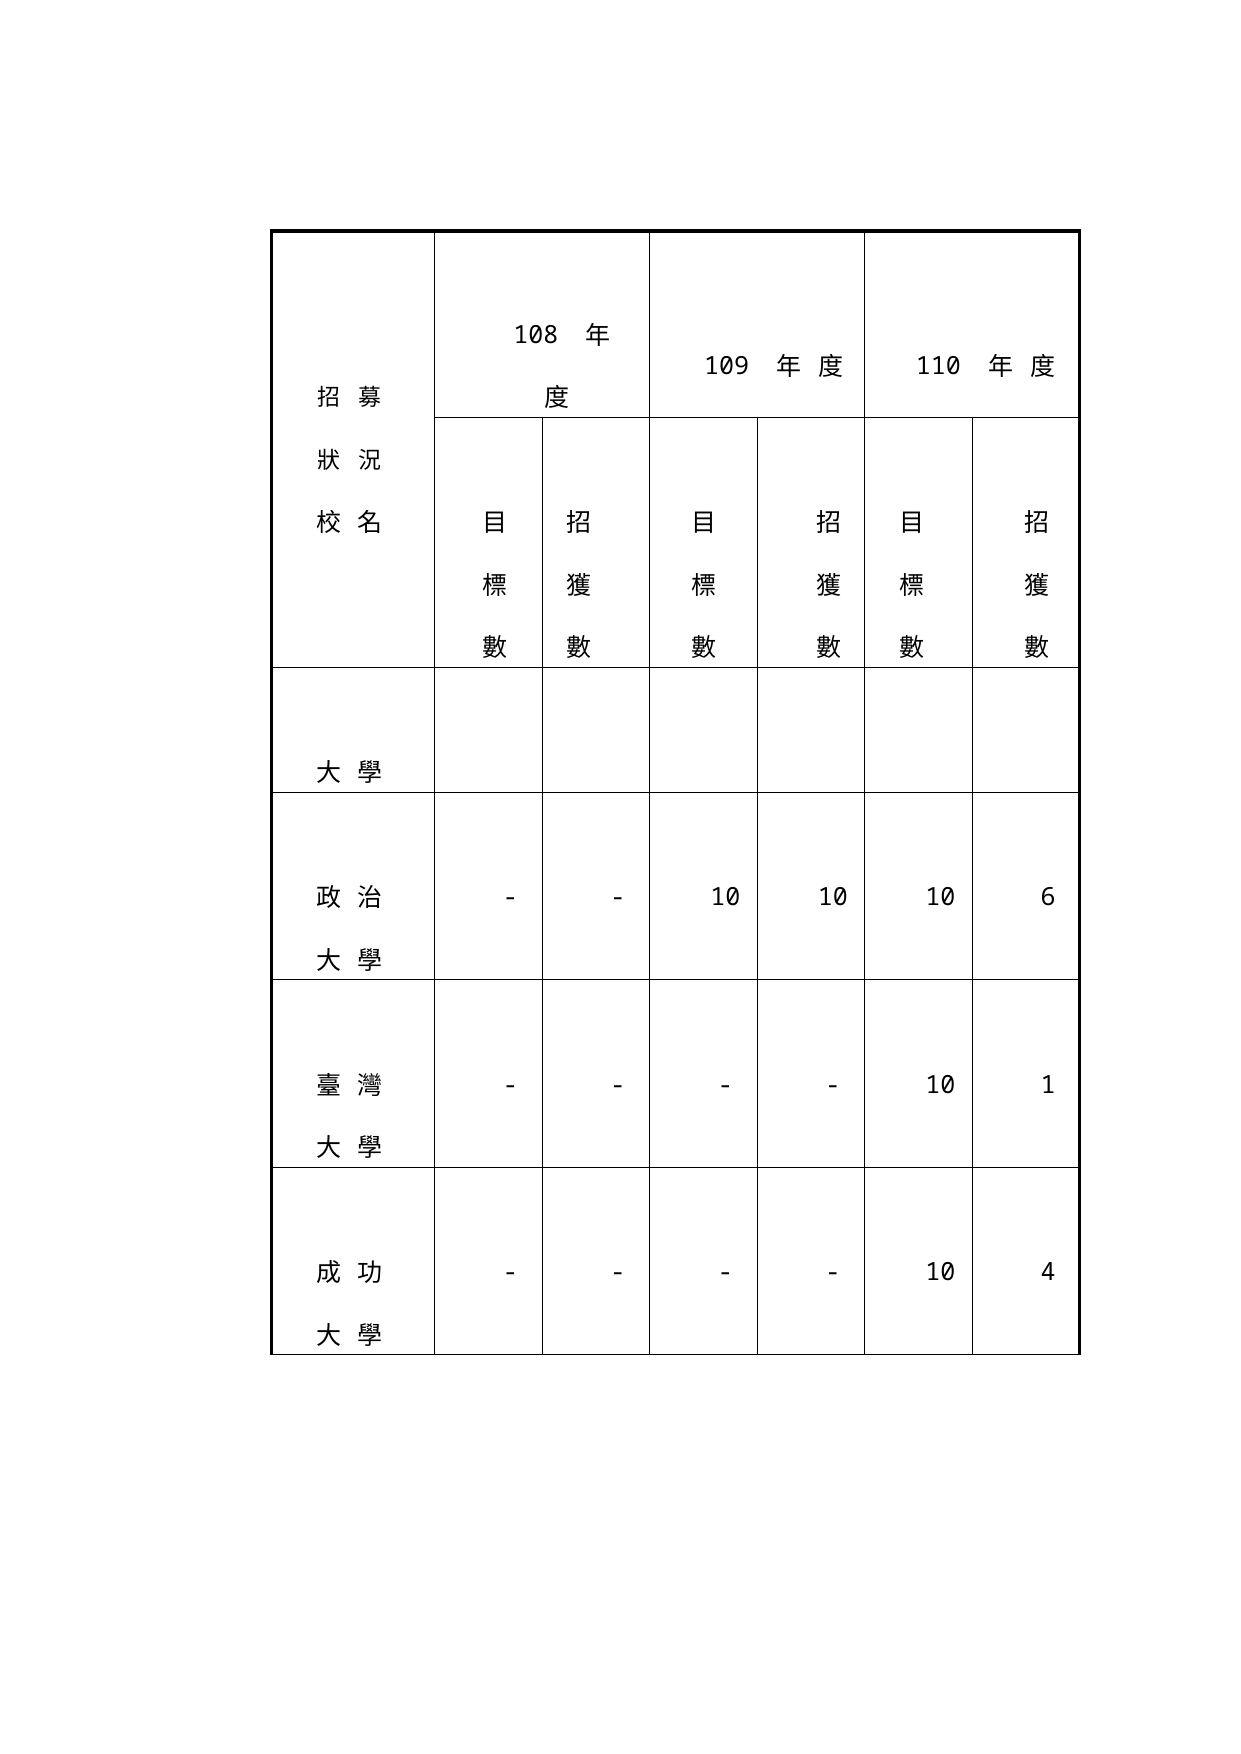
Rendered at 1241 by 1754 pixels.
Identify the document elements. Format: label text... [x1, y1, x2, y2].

table_cell [865, 668, 972, 792]
table_cell - [650, 1168, 757, 1354]
table_cell - [543, 793, 649, 979]
table_cell 成功大學 [273, 1168, 434, 1354]
table_cell 目標數 [865, 418, 972, 667]
table_cell - [758, 1168, 864, 1354]
table_cell - [758, 980, 864, 1167]
table_cell 目標數 [435, 418, 542, 667]
table_cell - [650, 980, 757, 1167]
table_cell 10 [758, 793, 864, 979]
table_header 110年度 [865, 233, 1078, 417]
table_cell 10 [865, 1168, 972, 1354]
table_cell - [543, 980, 649, 1167]
table_cell [435, 668, 542, 792]
table_cell [758, 668, 864, 792]
table_cell 招獲數 [973, 418, 1078, 667]
table_cell 10 [650, 793, 757, 979]
table_cell [543, 668, 649, 792]
table_cell 大學 [273, 668, 434, 792]
table_cell 目標數 [650, 418, 757, 667]
table_header 108年度 [435, 233, 649, 417]
table_header 招募狀況 校名 [273, 233, 434, 667]
table_cell 10 [865, 980, 972, 1167]
table_cell - [435, 793, 542, 979]
table_cell [973, 668, 1078, 792]
table_cell - [435, 980, 542, 1167]
table_cell 招獲數 [758, 418, 864, 667]
table_cell [650, 668, 757, 792]
table_cell 6 [973, 793, 1078, 979]
table_cell 1 [973, 980, 1078, 1167]
table_cell 4 [973, 1168, 1078, 1354]
table_cell 10 [865, 793, 972, 979]
table_cell - [435, 1168, 542, 1354]
table_cell 招獲數 [543, 418, 649, 667]
table_cell 臺灣大學 [273, 980, 434, 1167]
table_header 109年度 [650, 233, 864, 417]
table_cell - [543, 1168, 649, 1354]
table_cell 政治大學 [273, 793, 434, 979]
